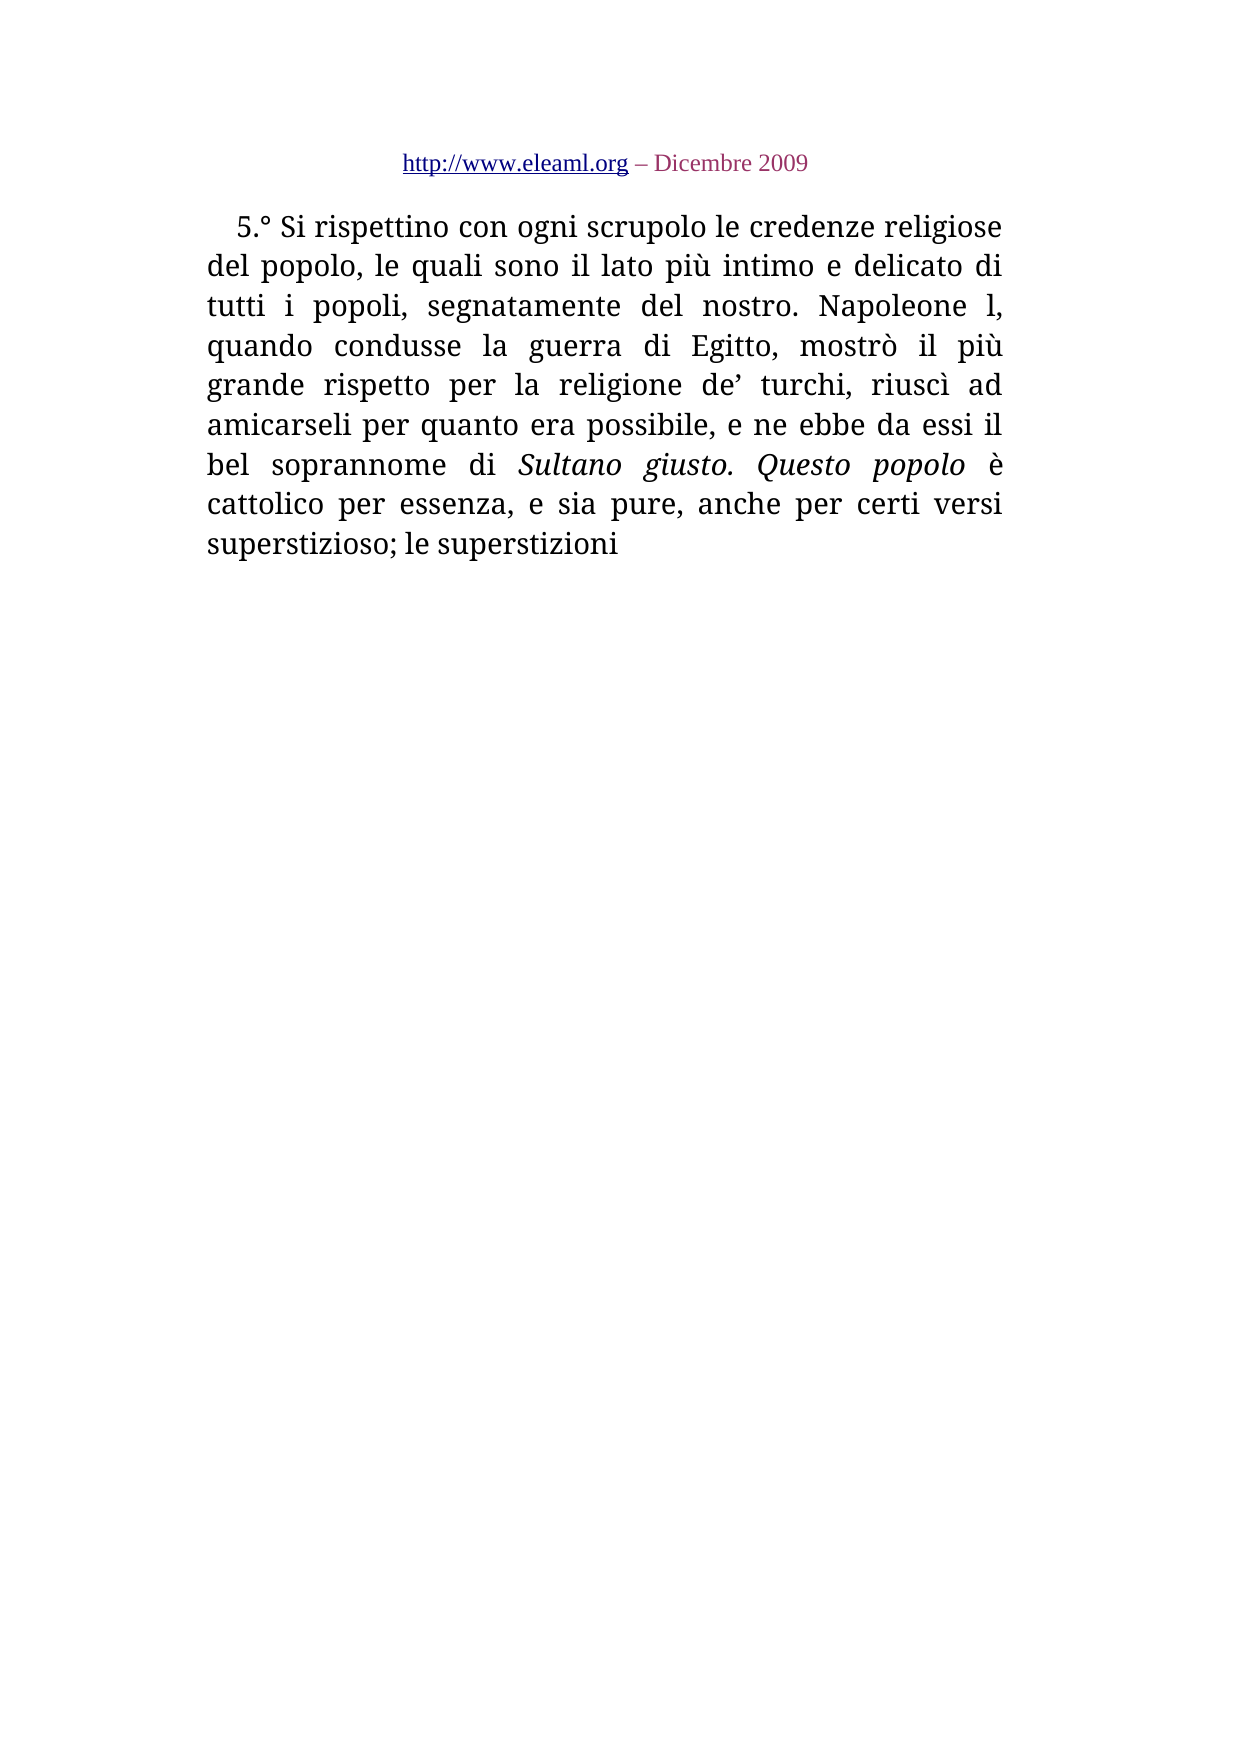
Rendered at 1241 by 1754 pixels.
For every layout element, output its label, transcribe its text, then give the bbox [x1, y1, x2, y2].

text 5.° Si rispettino con ogni scrupolo le credenze religiose del popolo, le quali sono il lato più intimo e delicato di tutti i popoli, segnatamente del nostro. Napoleone l, quando condusse la guerra di Egitto, mostrò il più grande rispetto per la religione de’ turchi, riuscì ad amicarseli per quanto era possibile, e ne ebbe da essi il bel soprannome di Sultano giusto. Questo popolo è cattolico per essenza, e sia pure, anche per certi versi superstizioso; le superstizioni [207, 206, 1004, 563]
